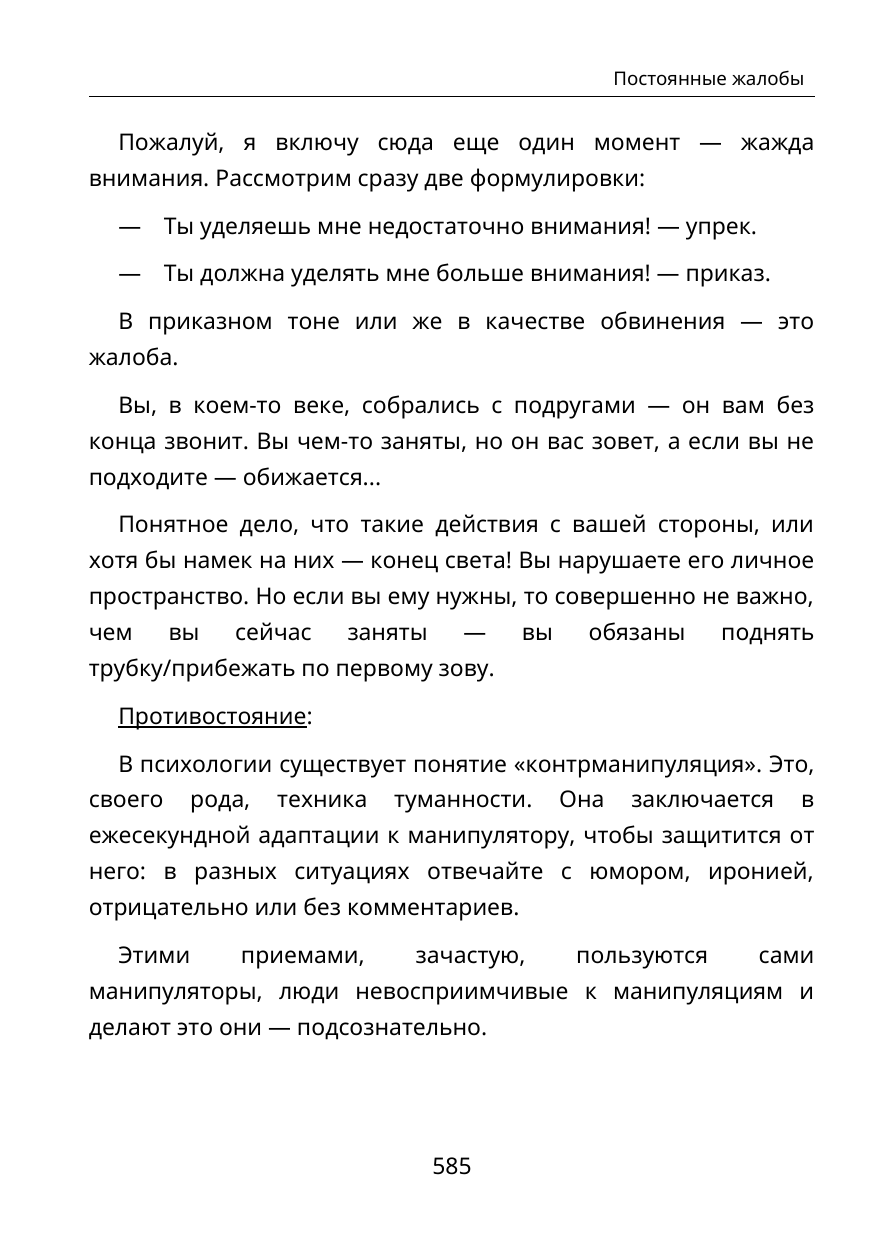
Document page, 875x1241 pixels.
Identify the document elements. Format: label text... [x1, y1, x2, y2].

text В психологии существует понятие «контрманипуляция». Это, своего рода, техника туманности. Она заключается в ежесекундной адаптации к манипулятору, чтобы защитится от него: в разных ситуациях отвечайте с юмором, иронией, отрицательно или без комментариев. [88, 747, 815, 922]
text Понятное дело, что такие действия с вашей стороны, или хотя бы намек на них — конец света! Вы нарушаете его личное пространство. Но если вы ему нужны, то совершенно не важно, чем вы сейчас заняты — вы обязаны поднять трубку/прибежать по первому зову. [88, 508, 815, 683]
text Этими приемами, зачастую, пользуются сами манипуляторы, люди невосприимчивые к манипуляциям и делают это они — подсознательно. [88, 939, 815, 1042]
text Противостояние: [88, 700, 815, 731]
list Ты должна уделять мне больше внимания! — приказ. [88, 257, 815, 289]
text Пожалуй, я включу сюда еще один момент — жажда внимания. Рассмотрим сразу две формулировки: [88, 126, 815, 193]
text В приказном тоне или же в качестве обвинения — это жалоба. [88, 305, 815, 372]
list Ты уделяешь мне недостаточно внимания! — упрек. [88, 210, 815, 241]
text Вы, в коем-то веке, собрались с подругами — он вам без конца звонит. Вы чем-то заняты, но он вас зовет, а если вы не подходите — обижается... [88, 389, 815, 492]
